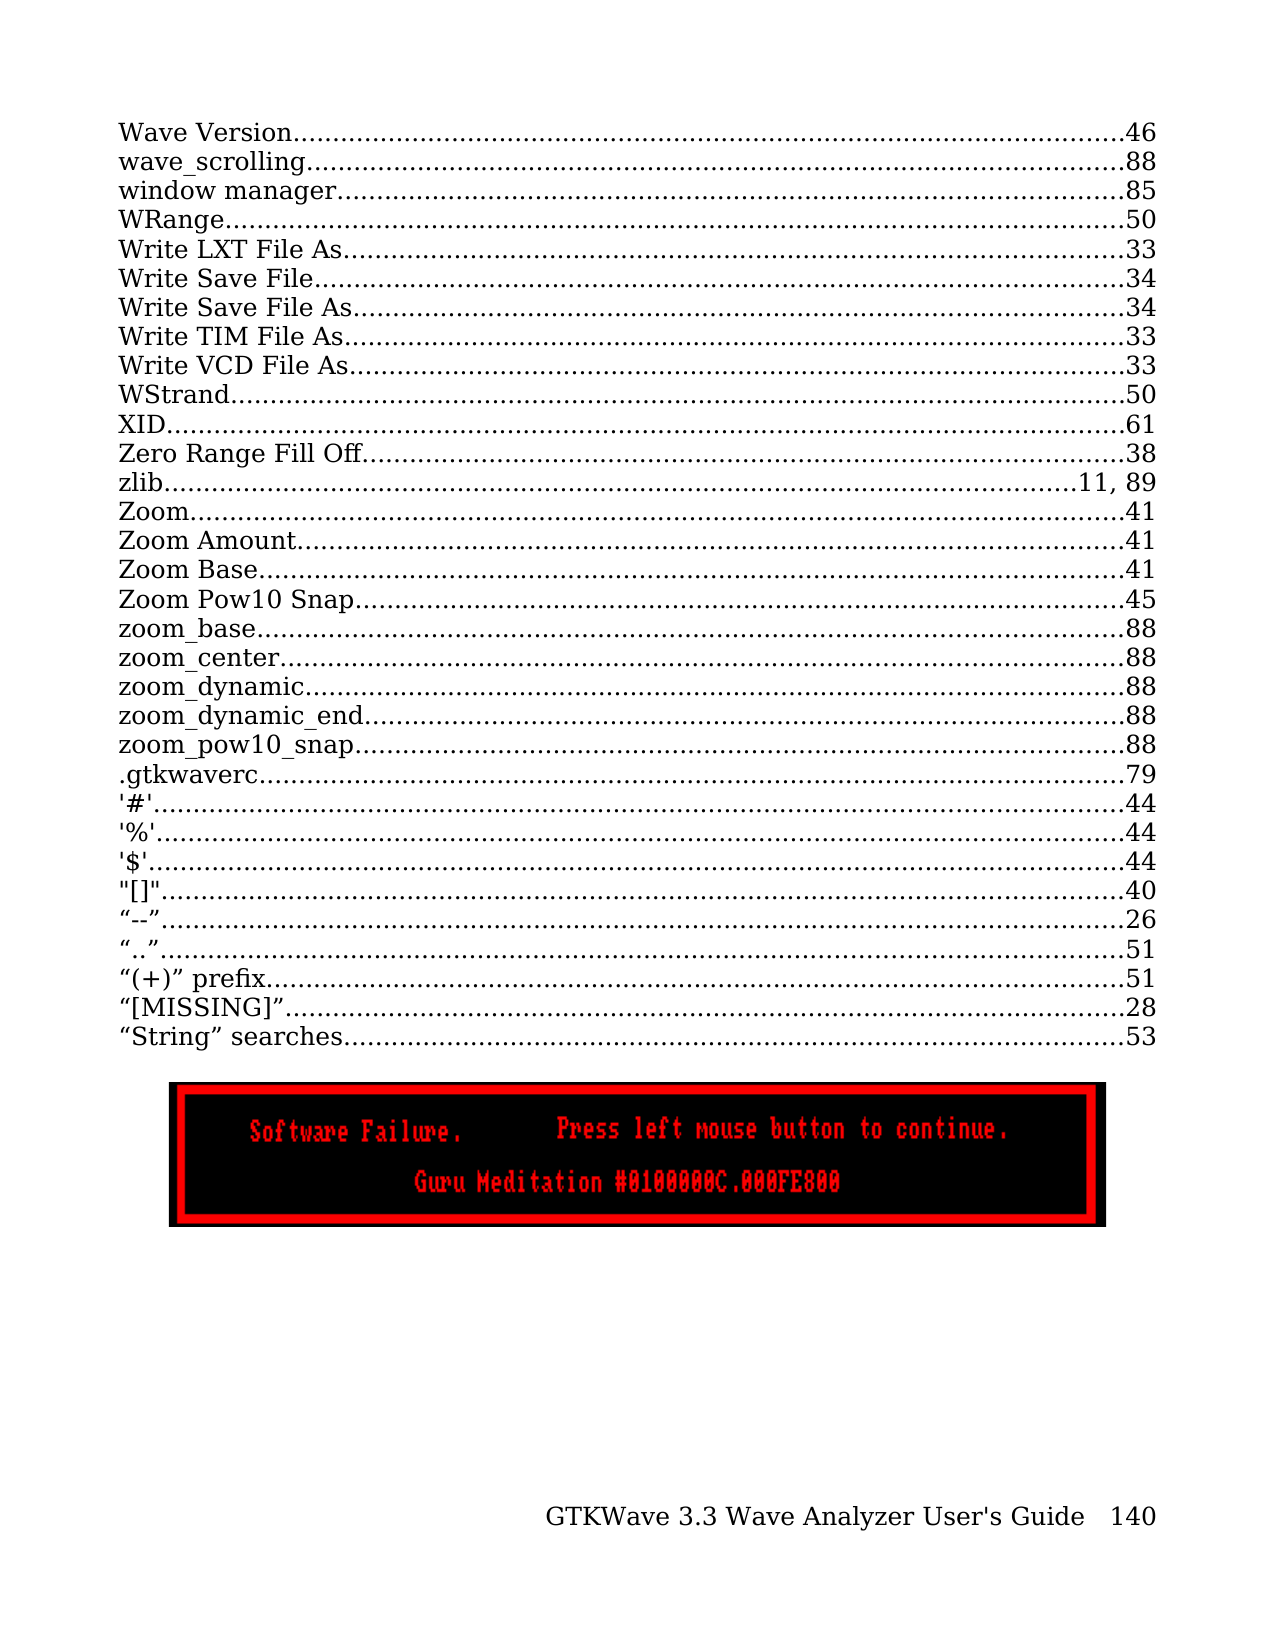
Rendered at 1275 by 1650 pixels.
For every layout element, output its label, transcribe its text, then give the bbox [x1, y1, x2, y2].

text '#' 44 [118, 789, 1157, 818]
text “String” searches 53 [118, 1022, 1157, 1051]
text zlib 11, 89 [118, 468, 1157, 497]
text Zero Range Fill Off 38 [118, 439, 1157, 468]
text Write VCD File As 33 [118, 351, 1157, 381]
text XID 61 [118, 410, 1157, 439]
text Zoom Base 41 [118, 556, 1157, 585]
text window manager 85 [118, 176, 1157, 206]
text wave_scrolling 88 [118, 147, 1157, 176]
text .gtkwaverc 79 [118, 760, 1157, 789]
text zoom_dynamic 88 [118, 672, 1157, 701]
text Wave Version 46 [118, 118, 1157, 147]
text '%' 44 [118, 818, 1157, 847]
text “(+)” prefix 51 [118, 964, 1157, 993]
text zoom_dynamic_end 88 [118, 701, 1157, 731]
text Write Save File As 34 [118, 293, 1157, 322]
text Write Save File 34 [118, 264, 1157, 293]
text "[]" 40 [118, 876, 1157, 906]
text Write LXT File As 33 [118, 235, 1157, 264]
text “--” 26 [118, 906, 1157, 935]
text WRange 50 [118, 206, 1157, 235]
text Zoom Pow10 Snap 45 [118, 585, 1157, 614]
text '$' 44 [118, 847, 1157, 876]
text “..” 51 [118, 935, 1157, 964]
text WStrand 50 [118, 381, 1157, 410]
text “[MISSING]” 28 [118, 993, 1157, 1022]
text Write TIM File As 33 [118, 322, 1157, 351]
text zoom_pow10_snap 88 [118, 731, 1157, 760]
text Zoom Amount 41 [118, 526, 1157, 556]
text Zoom 41 [118, 497, 1157, 526]
picture [168, 1082, 1107, 1227]
text zoom_center 88 [118, 643, 1157, 672]
text zoom_base 88 [118, 614, 1157, 643]
